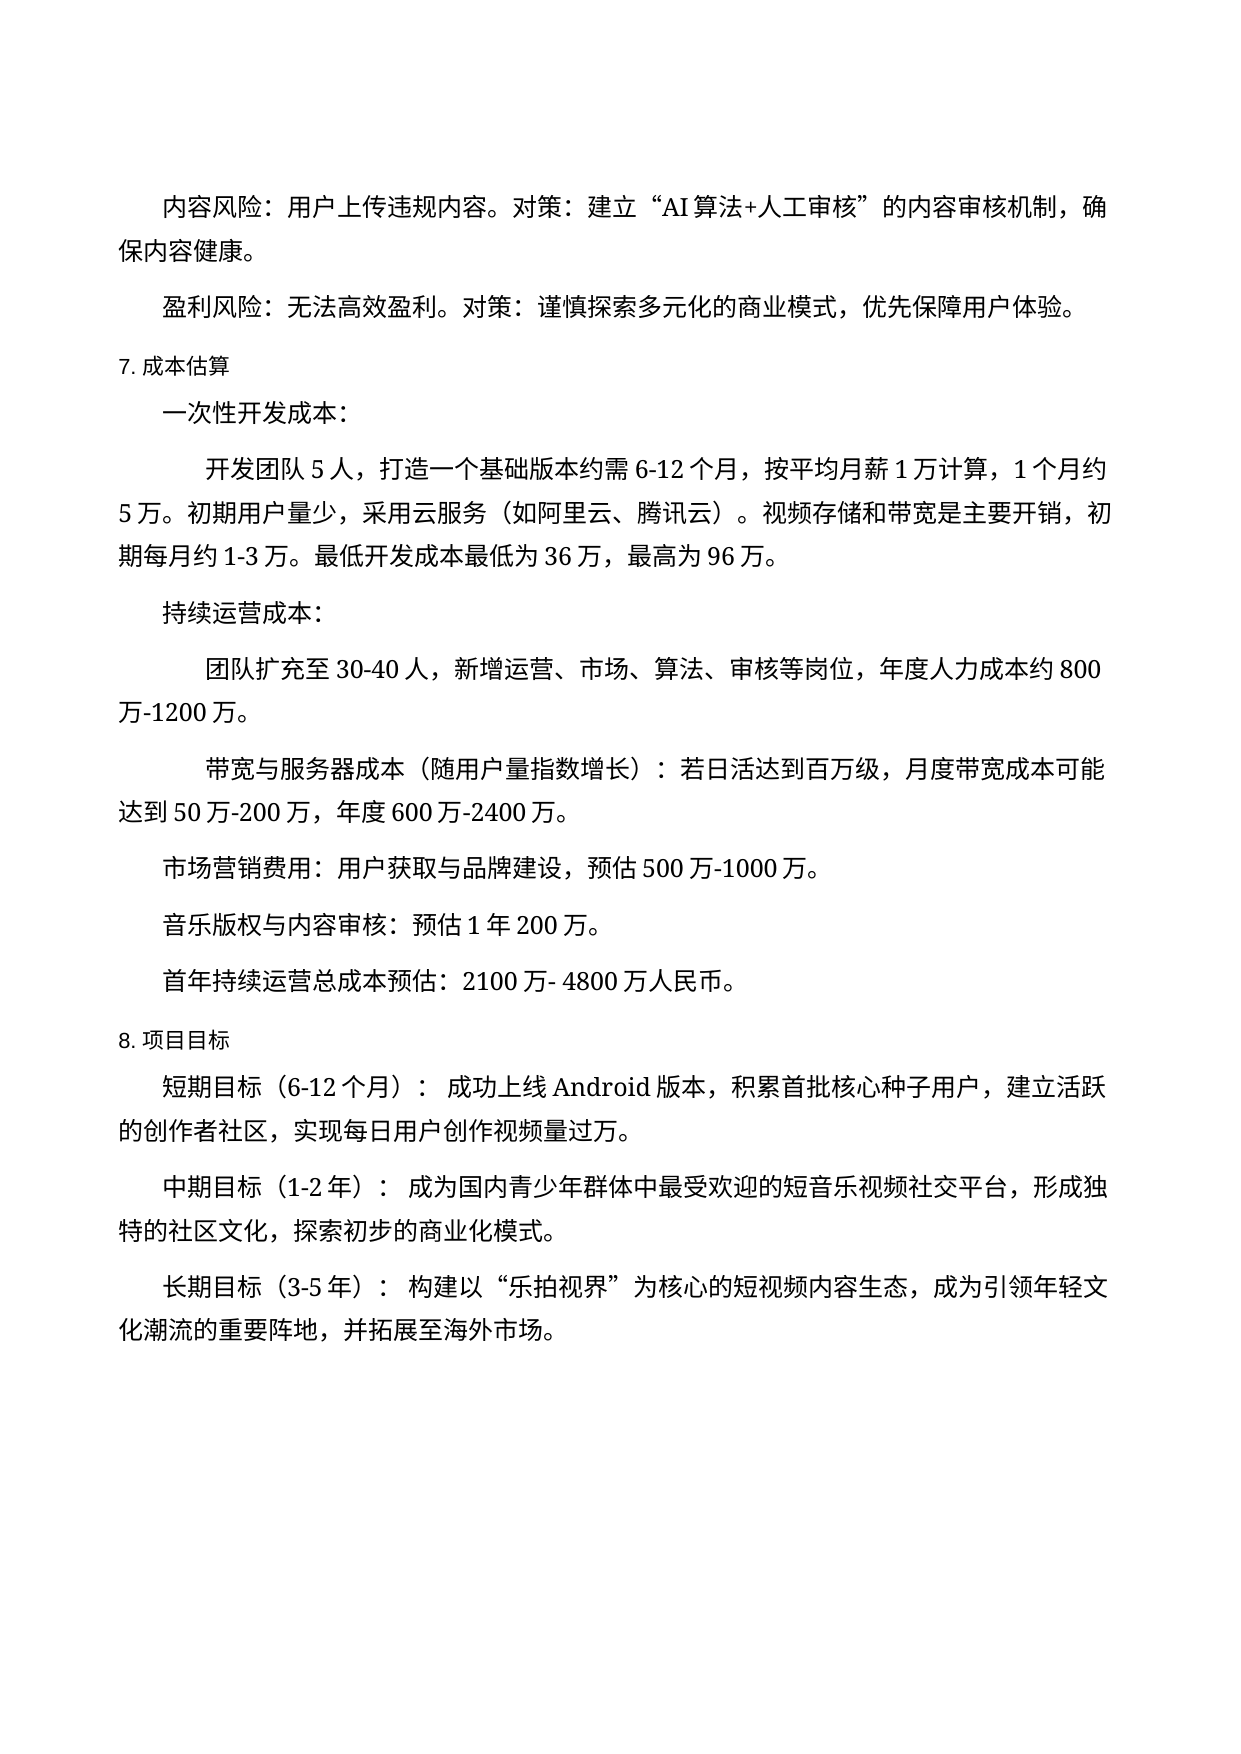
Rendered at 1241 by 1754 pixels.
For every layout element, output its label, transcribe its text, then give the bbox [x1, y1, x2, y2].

text 音乐版权与内容审核：预估1年200万。 [118, 905, 1122, 942]
text 内容风险：用户上传违规内容。对策：建立“AI算法+人工审核”的内容审核机制，确保内容健康。 [118, 188, 1122, 267]
subtitle 项目目标 [118, 1023, 1122, 1055]
text 带宽与服务器成本（随用户量指数增长）：若日活达到百万级，月度带宽成本可能达到50万-200万，年度600万-2400万。 [118, 749, 1122, 829]
text 持续运营成本： [118, 593, 1122, 629]
subtitle 成本估算 [118, 349, 1122, 381]
text 团队扩充至30-40人，新增运营、市场、算法、审核等岗位，年度人力成本约800万-1200万。 [118, 649, 1122, 729]
text 短期目标（6-12个月）： 成功上线Android版本，积累首批核心种子用户，建立活跃的创作者社区，实现每日用户创作视频量过万。 [118, 1068, 1122, 1147]
text 首年持续运营总成本预估：2100万- 4800万人民币。 [118, 962, 1122, 998]
text 长期目标（3-5年）： 构建以“乐拍视界”为核心的短视频内容生态，成为引领年轻文化潮流的重要阵地，并拓展至海外市场。 [118, 1267, 1122, 1347]
text 中期目标（1-2年）： 成为国内青少年群体中最受欢迎的短音乐视频社交平台，形成独特的社区文化，探索初步的商业化模式。 [118, 1167, 1122, 1247]
text 一次性开发成本： [118, 393, 1122, 430]
text 盈利风险：无法高效盈利。对策：谨慎探索多元化的商业模式，优先保障用户体验。 [118, 287, 1122, 324]
text 市场营销费用：用户获取与品牌建设，预估500万-1000万。 [118, 849, 1122, 885]
text 开发团队5人，打造一个基础版本约需6-12个月，按平均月薪1万计算，1个月约 5万。初期用户量少，采用云服务（如阿里云、腾讯云）。视频存储和带宽是主要开销，初期每月约1-3万。最低开发成本最低为36万，最高为96万。 [118, 450, 1122, 573]
